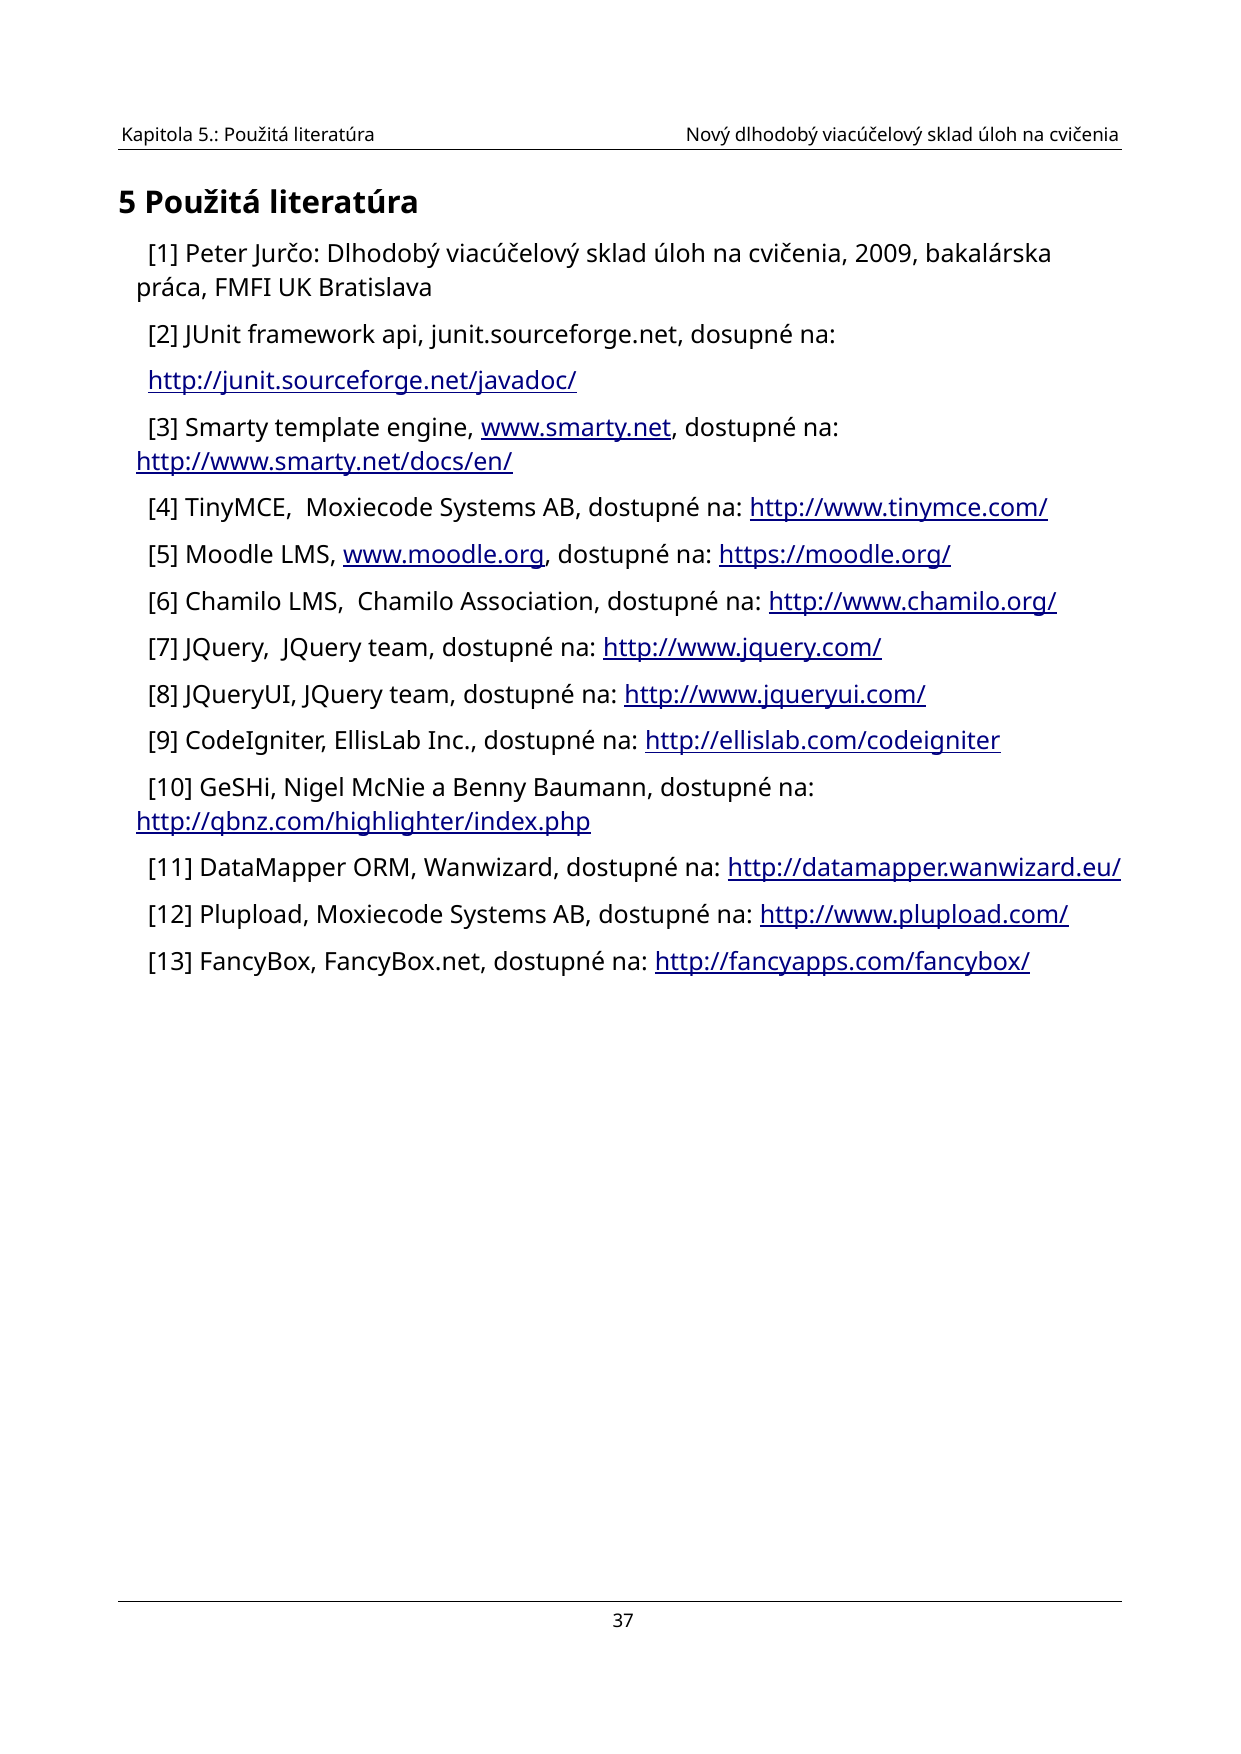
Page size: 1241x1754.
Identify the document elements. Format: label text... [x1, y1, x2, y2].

text [1] Peter Jurčo: Dlhodobý viacúčelový sklad úloh na cvičenia, 2009, bakalárska práca, FMFI UK Bratislava [136, 236, 1122, 304]
text [3] Smarty template engine, www.smarty.net, dostupné na: http://www.smarty.net/docs/en/ [136, 409, 1122, 477]
text [13] FancyBox, FancyBox.net, dostupné na: http://fancyapps.com/fancybox/ [136, 943, 1122, 977]
text http://junit.sourceforge.net/javadoc/ [136, 363, 1122, 397]
text [8] JQueryUI, JQuery team, dostupné na: http://www.jqueryui.com/ [136, 676, 1122, 710]
text [11] DataMapper ORM, Wanwizard, dostupné na: http://datamapper.wanwizard.eu/ [136, 850, 1122, 884]
subtitle Použitá literatúra [118, 181, 1122, 223]
text [6] Chamilo LMS, Chamilo Association, dostupné na: http://www.chamilo.org/ [136, 583, 1122, 617]
text [2] JUnit framework api, junit.sourceforge.net, dosupné na: [136, 316, 1122, 350]
text [10] GeSHi, Nigel McNie a Benny Baumann, dostupné na: http://qbnz.com/highlighter/index.php [136, 769, 1122, 837]
text [5] Moodle LMS, www.moodle.org, dostupné na: https://moodle.org/ [136, 537, 1122, 571]
text [12] Plupload, Moxiecode Systems AB, dostupné na: http://www.plupload.com/ [136, 897, 1122, 931]
text [4] TinyMCE, Moxiecode Systems AB, dostupné na: http://www.tinymce.com/ [136, 490, 1122, 524]
text [9] CodeIgniter, EllisLab Inc., dostupné na: http://ellislab.com/codeigniter [136, 723, 1122, 757]
text [7] JQuery, JQuery team, dostupné na: http://www.jquery.com/ [136, 630, 1122, 664]
